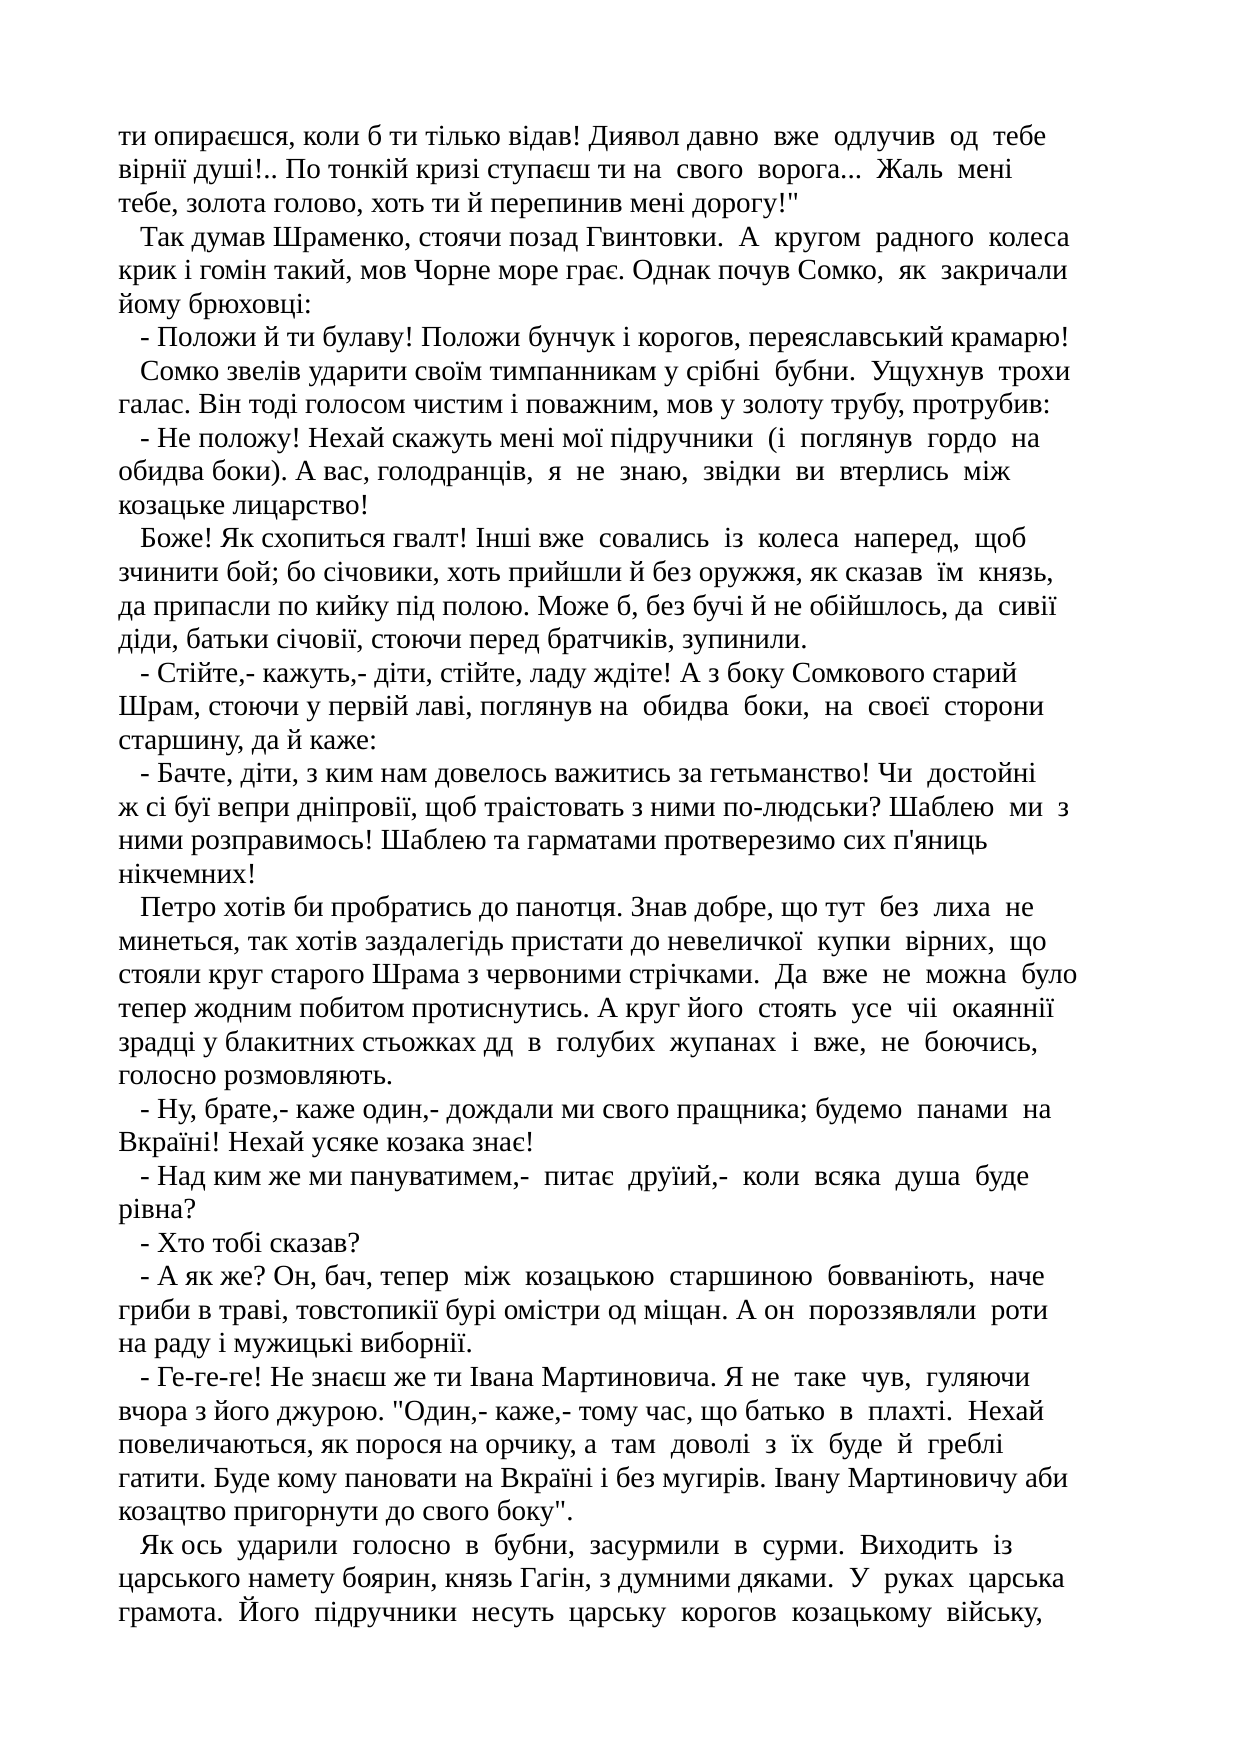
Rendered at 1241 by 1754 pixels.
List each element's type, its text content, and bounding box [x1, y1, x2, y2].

text гриби в травi, товстопикiї бурi омiстри од мiщан. А он пороззявляли роти [118, 1292, 1122, 1326]
text старшину, да й каже: [118, 722, 1122, 755]
text Петро хотiв би пробратись до панотця. Знав добре, що тут без лиха не [118, 889, 1122, 923]
text - Не положу! Нехай скажуть менi мої пiдручники (i поглянув гордо на [118, 420, 1122, 453]
text - Стiйте,- кажуть,- дiти, стiйте, ладу ждiте! А з боку Сомкового старий [118, 655, 1122, 688]
text Боже! Як схопиться гвалт! Iншi вже совались iз колеса наперед, щоб [118, 521, 1122, 554]
text дiди, батьки сiчовiї, стоючи перед братчикiв, зупинили. [118, 621, 1122, 655]
text ти опираєшся, коли б ти тiлько вiдав! Диявол давно вже одлучив од тебе [118, 118, 1122, 152]
text Вкраїнi! Нехай усяке козака знає! [118, 1124, 1122, 1158]
text - Хто тобi сказав? [118, 1225, 1122, 1258]
text вчора з його джурою. "Один,- каже,- тому час, що батько в плахтi. Нехай [118, 1393, 1122, 1426]
text грамота. Його пiдручники несуть царську корогов козацькому вiйську, [118, 1594, 1122, 1627]
text козацьке лицарство! [118, 487, 1122, 521]
text - А як же? Он, бач, тепер мiж козацькою старшиною бовванiють, наче [118, 1258, 1122, 1292]
text минеться, так хотiв заздалегiдь пристати до невеличкої купки вiрних, що [118, 923, 1122, 957]
text да припасли по кийку пiд полою. Може б, без бучi й не обiйшлось, да сивiї [118, 588, 1122, 621]
text козацтво пригорнути до свого боку". [118, 1493, 1122, 1527]
text повеличаються, як порося на орчику, а там доволi з їх буде й греблi [118, 1426, 1122, 1460]
text - Положи й ти булаву! Положи бунчук i корогов, переяславський крамарю! [118, 319, 1122, 353]
text йому брюховцi: [118, 286, 1122, 319]
text рiвна? [118, 1191, 1122, 1225]
text тепер жодним побитом протиснутись. А круг його стоять усе чii окаяннiї [118, 990, 1122, 1024]
text обидва боки). А вас, голодранцiв, я не знаю, звiдки ви втерлись мiж [118, 453, 1122, 487]
text Так думав Шраменко, стоячи позад Гвинтовки. А кругом радного колеса [118, 219, 1122, 252]
text - Бачте, дiти, з ким нам довелось важитись за гетьманство! Чи достойнi [118, 755, 1122, 789]
text на раду i мужицькi виборнiї. [118, 1326, 1122, 1359]
text ними розправимось! Шаблею та гарматами протверезимо сих п'яниць нiкчемних! [118, 822, 1122, 889]
text Як ось ударили голосно в бубни, засурмили в сурми. Виходить iз [118, 1527, 1122, 1560]
text Шрам, стоючи у первiй лавi, поглянув на обидва боки, на своєї сторони [118, 688, 1122, 722]
text ж сi буї вепри днiпровiї, щоб траiстовать з ними по-людськи? Шаблею ми з [118, 789, 1122, 822]
text Сомко звелiв ударити своїм тимпанникам у срiбнi бубни. Ущухнув трохи [118, 353, 1122, 386]
text вiрнiї душi!.. По тонкiй кризi ступаєш ти на свого ворога... Жаль менi [118, 152, 1122, 185]
text гатити. Буде кому пановати на Вкраїнi i без мугирiв. Iвану Мартиновичу аби [118, 1460, 1122, 1493]
text крик i гомiн такий, мов Чорне море грає. Однак почув Сомко, як закричали [118, 252, 1122, 286]
text зрадцi у блакитних стьожках дд в голубих жупанах i вже, не боючись, [118, 1024, 1122, 1057]
text стояли круг старого Шрама з червоними стрiчками. Да вже не можна було [118, 957, 1122, 990]
text царського намету боярин, князь Гагiн, з думними дяками. У руках царська [118, 1560, 1122, 1594]
text - Над ким же ми пануватимем,- питає друїий,- коли всяка душа буде [118, 1158, 1122, 1191]
text - Ге-ге-ге! Не знаєш же ти Iвана Мартиновича. Я не таке чув, гуляючи [118, 1359, 1122, 1393]
text - Ну, брате,- каже один,- дождали ми свого пращника; будемо панами на [118, 1091, 1122, 1124]
text тебе, золота голово, хоть ти й перепинив менi дорогу!" [118, 185, 1122, 219]
text галас. Вiн тодi голосом чистим i поважним, мов у золоту трубу, протрубив: [118, 386, 1122, 420]
text зчинити бой; бо сiчовики, хоть прийшли й без оружжя, як сказав їм князь, [118, 554, 1122, 588]
text голосно розмовляють. [118, 1057, 1122, 1091]
